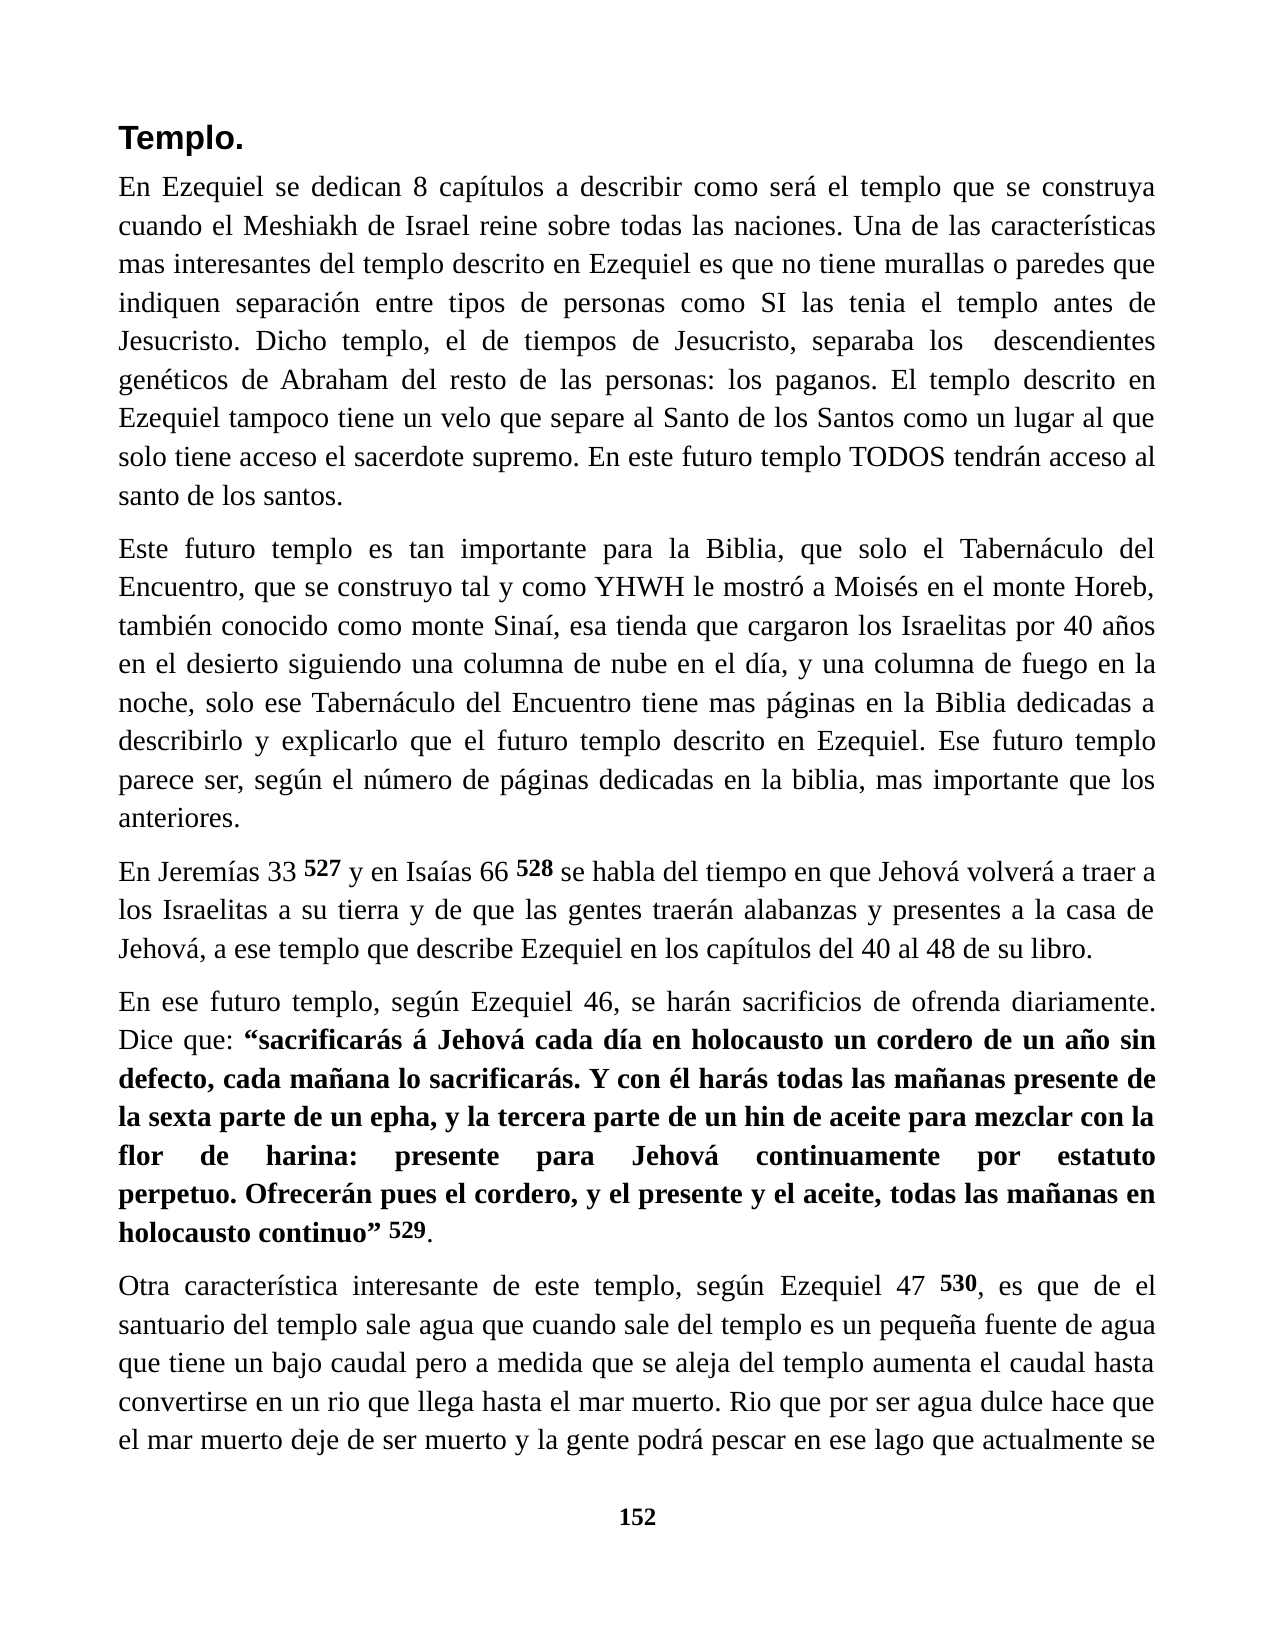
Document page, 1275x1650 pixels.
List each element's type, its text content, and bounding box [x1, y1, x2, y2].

text En Jeremías 33 y en Isaías 66 se habla del tiempo en que Jehová volverá a traer a los Israelitas a su tierra y de que las gentes traerán alabanzas y presentes a la casa de Jehová, a ese templo que describe Ezequiel en los capítulos del 40 al 48 de su libro. [118, 854, 1157, 964]
subtitle Templo. [118, 118, 1157, 157]
text Otra característica interesante de este templo, según Ezequiel 47 , es que de el santuario del templo sale agua que cuando sale del templo es un pequeña fuente de agua que tiene un bajo caudal pero a medida que se aleja del templo aumenta el caudal hasta convertirse en un rio que llega hasta el mar muerto. Rio que por ser agua dulce hace que el mar muerto deje de ser muerto y la gente podrá pescar en ese lago que actualmente se [118, 1268, 1157, 1456]
text Este futuro templo es tan importante para la Biblia, que solo el Tabernáculo del Encuentro, que se construyo tal y como YHWH le mostró a Moisés en el monte Horeb, también conocido como monte Sinaí, esa tienda que cargaron los Israelitas por 40 años en el desierto siguiendo una columna de nube en el día, y una columna de fuego en la noche, solo ese Tabernáculo del Encuentro tiene mas páginas en la Biblia dedicadas a describirlo y explicarlo que el futuro templo descrito en Ezequiel. Ese futuro templo parece ser, según el número de páginas dedicadas en la biblia, mas importante que los anteriores. [118, 531, 1157, 834]
text En ese futuro templo, según Ezequiel 46, se harán sacrificios de ofrenda diariamente. Dice que: “sacrificarás á Jehová cada día en holocausto un cordero de un año sin defecto, cada mañana lo sacrificarás. Y con él harás todas las mañanas presente de la sexta parte de un epha, y la tercera parte de un hin de aceite para mezclar con la flor de harina: presente para Jehová continuamente por estatuto perpetuo. Ofrecerán pues el cordero, y el presente y el aceite, todas las mañanas en holocausto continuo” . [118, 984, 1157, 1249]
text En Ezequiel se dedican 8 capítulos a describir como será el templo que se construya cuando el Meshiakh de Israel reine sobre todas las naciones. Una de las características mas interesantes del templo descrito en Ezequiel es que no tiene murallas o paredes que indiquen separación entre tipos de personas como SI las tenia el templo antes de Jesucristo. Dicho templo, el de tiempos de Jesucristo, separaba los descendientes genéticos de Abraham del resto de las personas: los paganos. El templo descrito en Ezequiel tampoco tiene un velo que separe al Santo de los Santos como un lugar al que solo tiene acceso el sacerdote supremo. En este futuro templo TODOS tendrán acceso al santo de los santos. [118, 169, 1157, 511]
